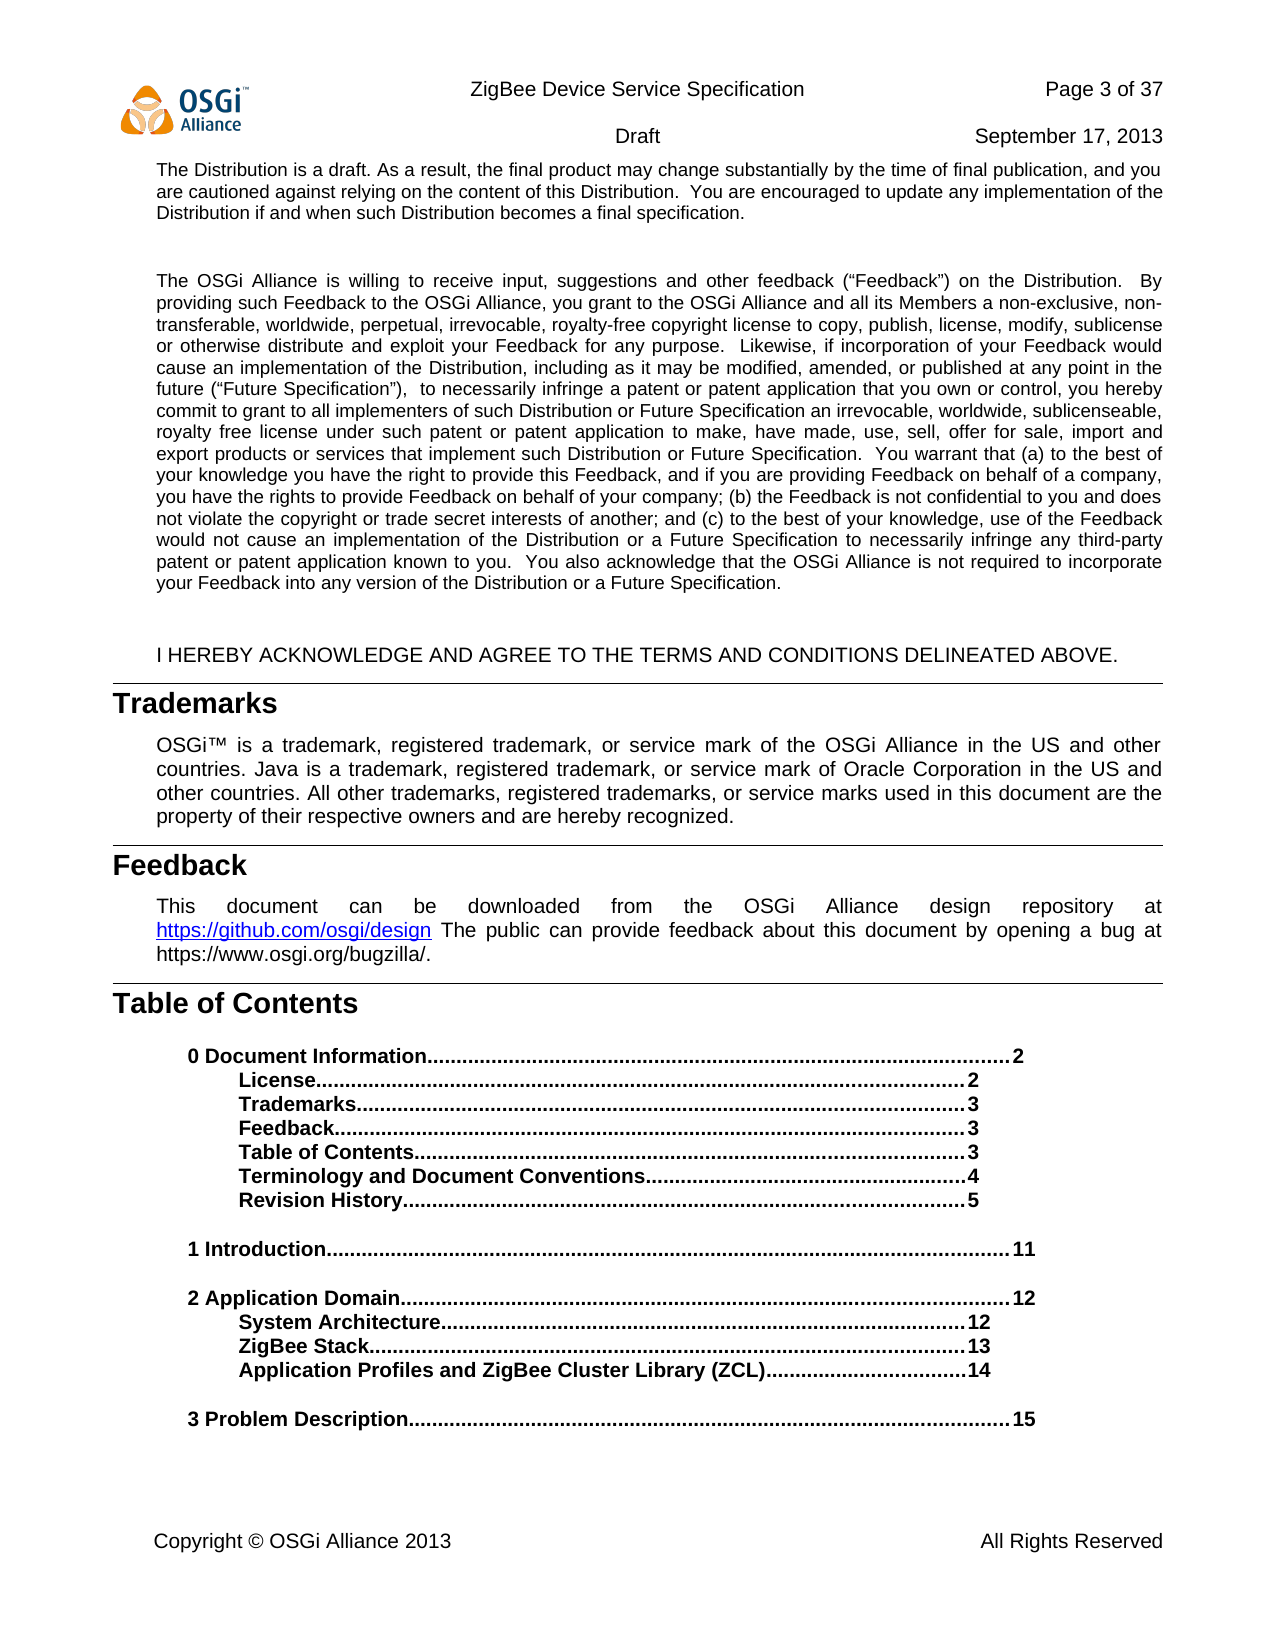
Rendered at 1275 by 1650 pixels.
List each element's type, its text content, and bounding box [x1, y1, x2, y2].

text I HEREBY ACKNOWLEDGE AND AGREE TO THE TERMS AND CONDITIONS DELINEATED ABOVE. [156, 643, 1163, 667]
text 0 Document Information 2 [187, 1044, 1163, 1068]
text The OSGi Alliance is willing to receive input, suggestions and other feedback (“Feedback”) on the Distribution. By providing such Feedback to the OSGi Alliance, you grant to the OSGi Alliance and all its Members a non-exclusive, non-transferable, worldwide, perpetual, irrevocable, royalty-free copyright license to copy, publish, license, modify, sublicense or otherwise distribute and exploit your Feedback for any purpose. Likewise, if incorporation of your Feedback would cause an implementation of the Distribution, including as it may be modified, amended, or published at any point in the future (“Future Specification”), to necessarily infringe a patent or patent application that you own or control, you hereby commit to grant to all implementers of such Distribution or Future Specification an irrevocable, worldwide, sublicenseable, royalty free license under such patent or patent application to make, have made, use, sell, offer for sale, import and export products or services that implement such Distribution or Future Specification. You warrant that (a) to the best of your knowledge you have the right to provide this Feedback, and if you are providing Feedback on behalf of a company, you have the rights to provide Feedback on behalf of your company; (b) the Feedback is not confidential to you and does not violate the copyright or trade secret interests of another; and (c) to the best of your knowledge, use of the Feedback would not cause an implementation of the Distribution or a Future Specification to necessarily infringe any third-party patent or patent application known to you. You also acknowledge that the OSGi Alliance is not required to incorporate your Feedback into any version of the Distribution or a Future Specification. [156, 270, 1163, 594]
text License 2 [232, 1068, 1163, 1092]
subtitle Table of Contents [112, 984, 1163, 1019]
text This document can be downloaded from the OSGi Alliance design repository at https://github.com/osgi/design The public can provide feedback about this document by opening a bug at https://www.osgi.org/bugzilla/. [156, 894, 1163, 966]
text Trademarks 3 [232, 1092, 1163, 1116]
text ZigBee Stack 13 [232, 1334, 1163, 1358]
text Application Profiles and ZigBee Cluster Library (ZCL) 14 [232, 1358, 1163, 1382]
text 3 Problem Description 15 [187, 1407, 1163, 1431]
text OSGi™ is a trademark, registered trademark, or service mark of the OSGi Alliance in the US and other countries. Java is a trademark, registered trademark, or service mark of Oracle Corporation in the US and other countries. All other trademarks, registered trademarks, or service marks used in this document are the property of their respective owners and are hereby recognized. [156, 732, 1163, 828]
text 2 Application Domain 12 [187, 1286, 1163, 1310]
text Revision History 5 [232, 1188, 1163, 1212]
text 1 Introduction 11 [187, 1237, 1163, 1261]
text System Architecture 12 [232, 1310, 1163, 1334]
text Table of Contents 3 [232, 1140, 1163, 1164]
subtitle Trademarks [112, 684, 1163, 720]
subtitle Feedback [112, 846, 1163, 882]
picture [113, 78, 257, 142]
text Terminology and Document Conventions 4 [232, 1164, 1163, 1188]
text The Distribution is a draft. As a result, the final product may change substantially by the time of final publication, and you are cautioned against relying on the content of this Distribution. You are encouraged to update any implementation of the Distribution if and when such Distribution becomes a final specification. [156, 159, 1163, 224]
text Feedback 3 [232, 1116, 1163, 1140]
